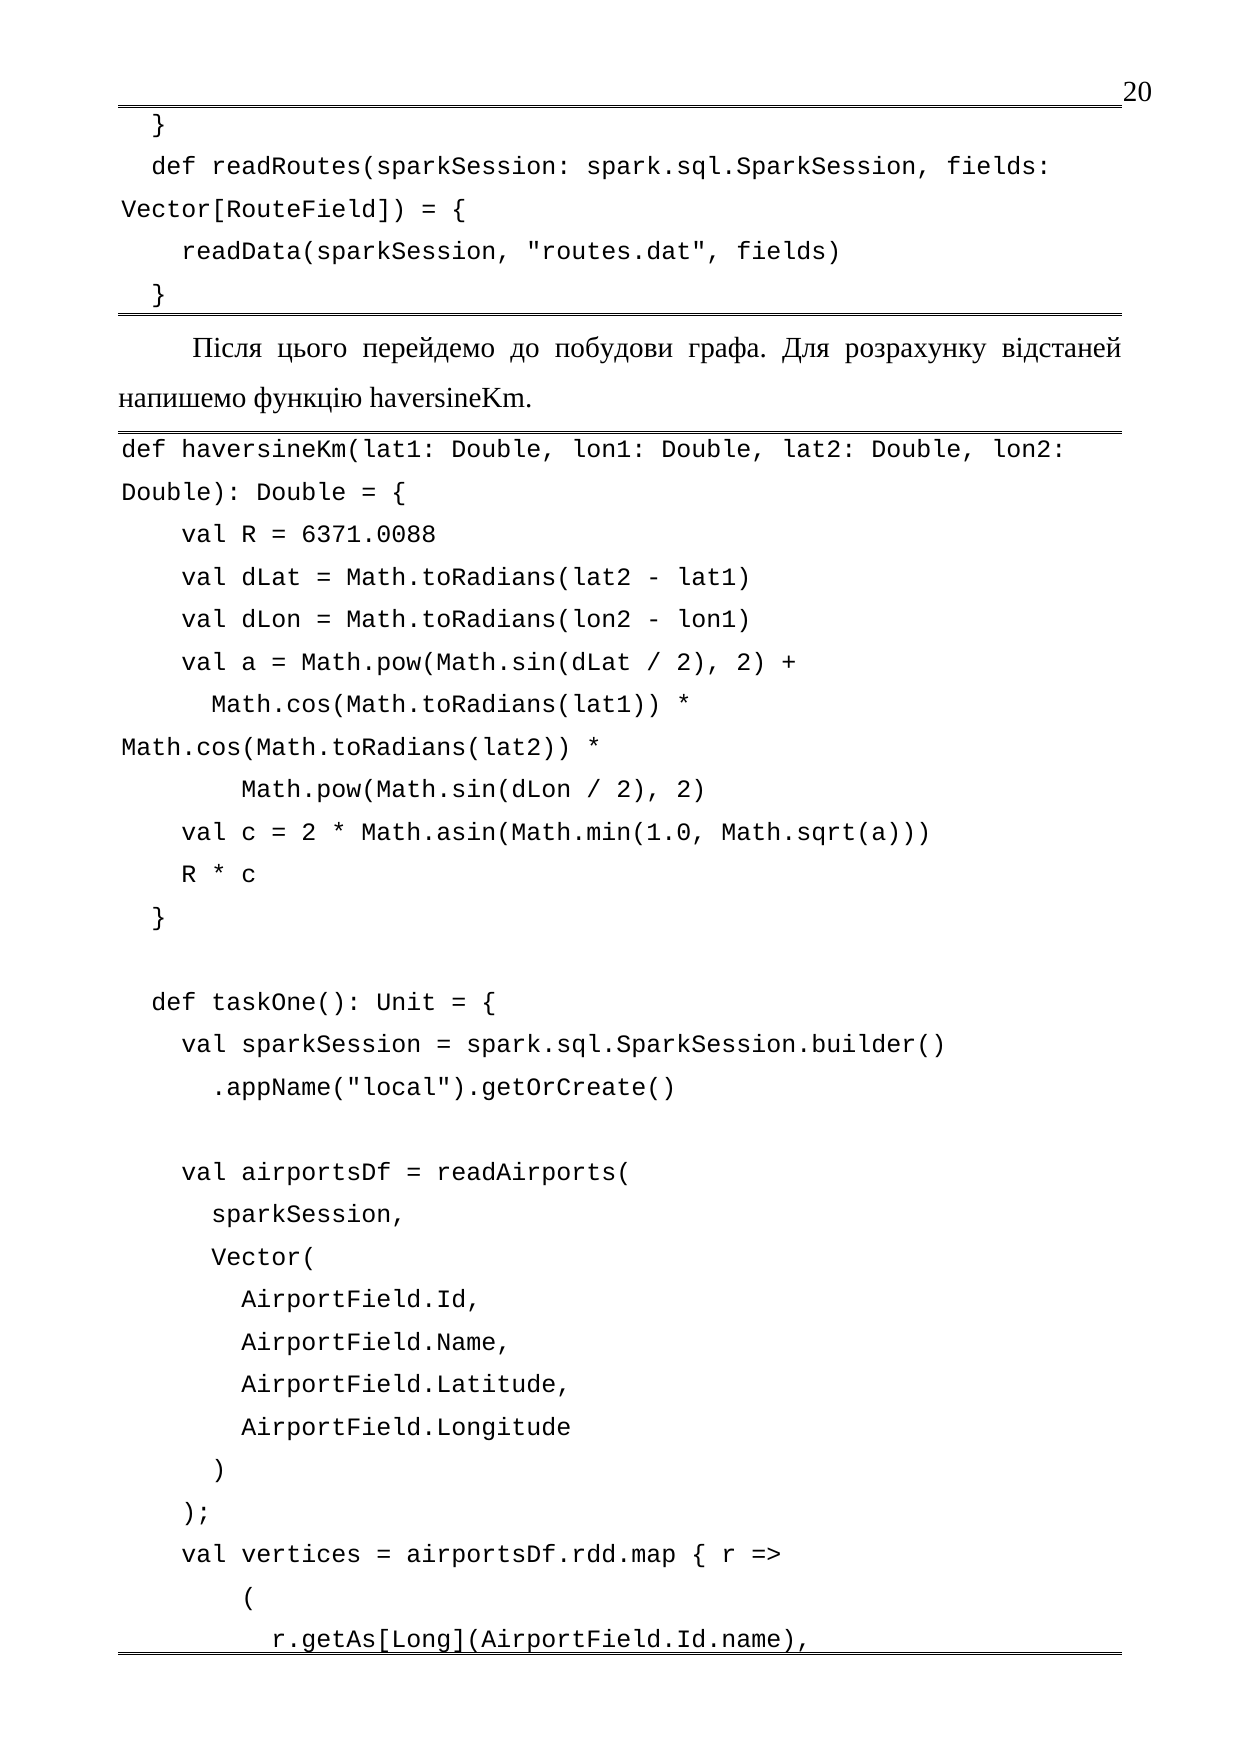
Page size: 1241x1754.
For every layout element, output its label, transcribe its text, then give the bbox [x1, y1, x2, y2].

text val sparkSession = spark.sql.SparkSession.builder() [118, 1026, 1122, 1060]
text ); [118, 1493, 1122, 1528]
text R * c [118, 856, 1122, 890]
text Vector( [118, 1238, 1122, 1273]
text } [118, 275, 1122, 313]
text } [118, 108, 1122, 140]
text Після цього перейдемо до побудови графа. Для розрахунку відстаней напишемо функцію haversineKm. [118, 330, 1122, 414]
text AirportField.Latitude, [118, 1366, 1122, 1400]
text val a = Math.pow(Math.sin(dLat / 2), 2) + [118, 643, 1122, 678]
text AirportField.Longitude [118, 1408, 1122, 1443]
text val R = 6371.0088 [118, 516, 1122, 550]
text Math.pow(Math.sin(dLon / 2), 2) [118, 771, 1122, 805]
text r.getAs[Long](AirportField.Id.name), [118, 1621, 1122, 1652]
text Math.cos(Math.toRadians(lat1)) * Math.cos(Math.toRadians(lat2)) * [118, 686, 1122, 763]
text AirportField.Id, [118, 1281, 1122, 1315]
text } [118, 898, 1122, 933]
text def haversineKm(lat1: Double, lon1: Double, lat2: Double, lon2: Double): Double = { [118, 434, 1122, 508]
text sparkSession, [118, 1196, 1122, 1230]
text val dLon = Math.toRadians(lon2 - lon1) [118, 601, 1122, 635]
text AirportField.Name, [118, 1323, 1122, 1358]
text val dLat = Math.toRadians(lat2 - lat1) [118, 558, 1122, 593]
text def taskOne(): Unit = { [118, 983, 1122, 1018]
text val airportsDf = readAirports( [118, 1153, 1122, 1188]
text ) [118, 1451, 1122, 1485]
text .appName("local").getOrCreate() [118, 1068, 1122, 1103]
text ( [118, 1578, 1122, 1613]
text val vertices = airportsDf.rdd.map { r => [118, 1536, 1122, 1570]
text def readRoutes(sparkSession: spark.sql.SparkSession, fields: Vector[RouteField]) = { [118, 148, 1122, 225]
text val c = 2 * Math.asin(Math.min(1.0, Math.sqrt(a))) [118, 813, 1122, 848]
text readData(sparkSession, "routes.dat", fields) [118, 233, 1122, 267]
